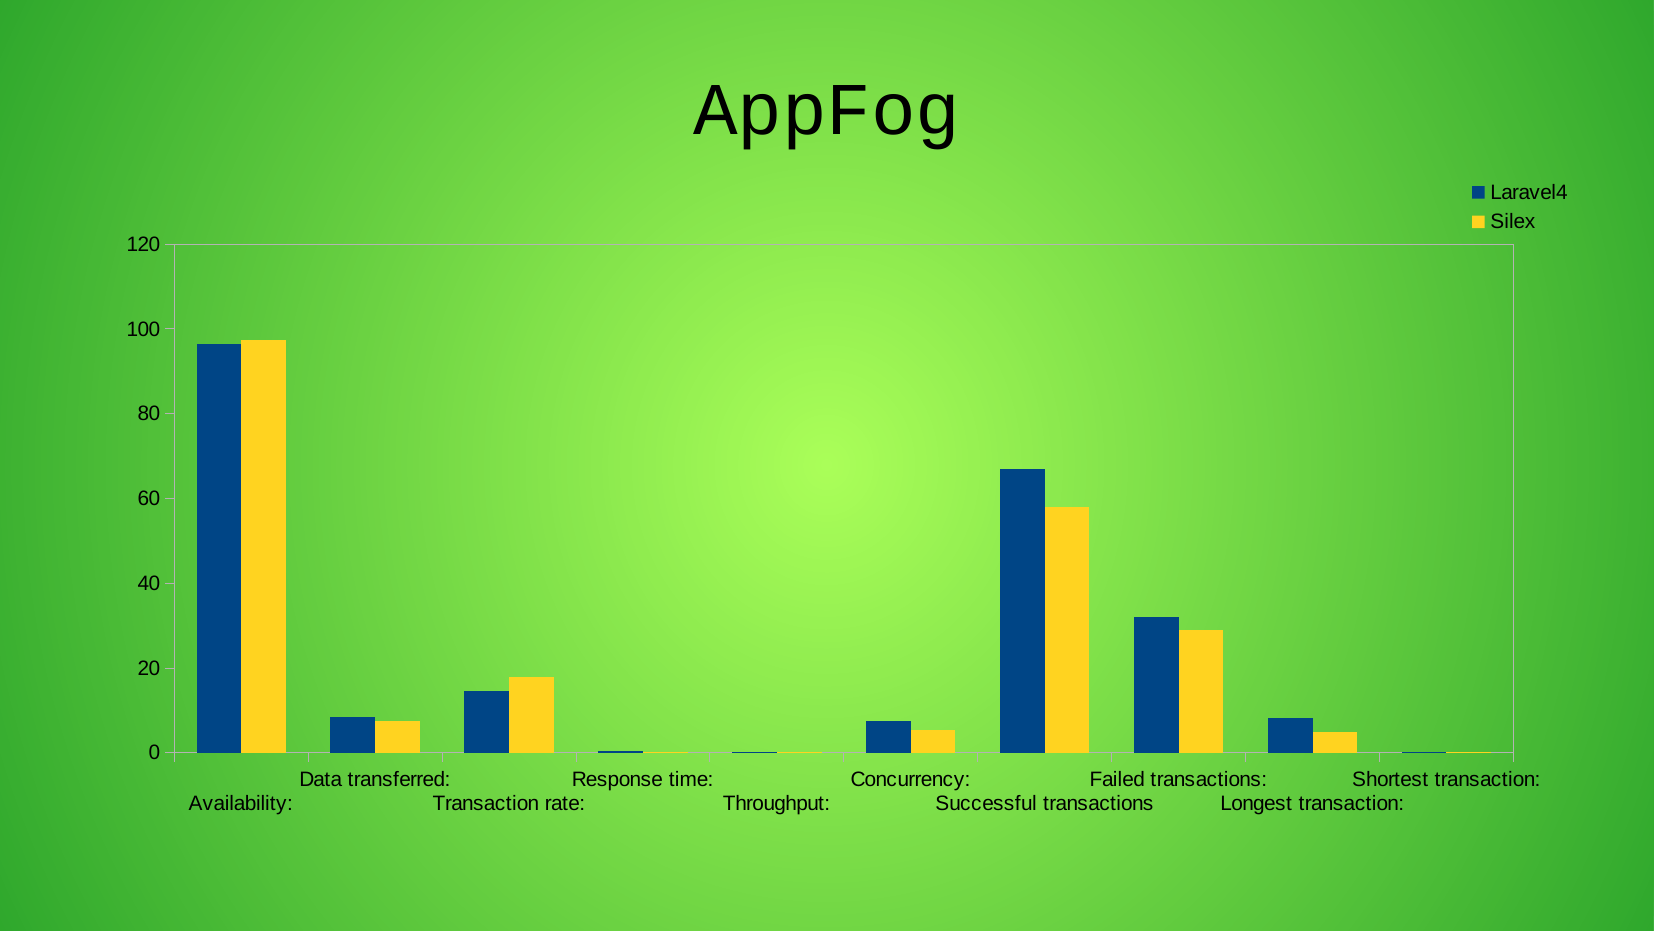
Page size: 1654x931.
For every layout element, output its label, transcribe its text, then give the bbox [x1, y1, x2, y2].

chart [73, 162, 1593, 876]
title AppFog [82, 37, 1571, 162]
